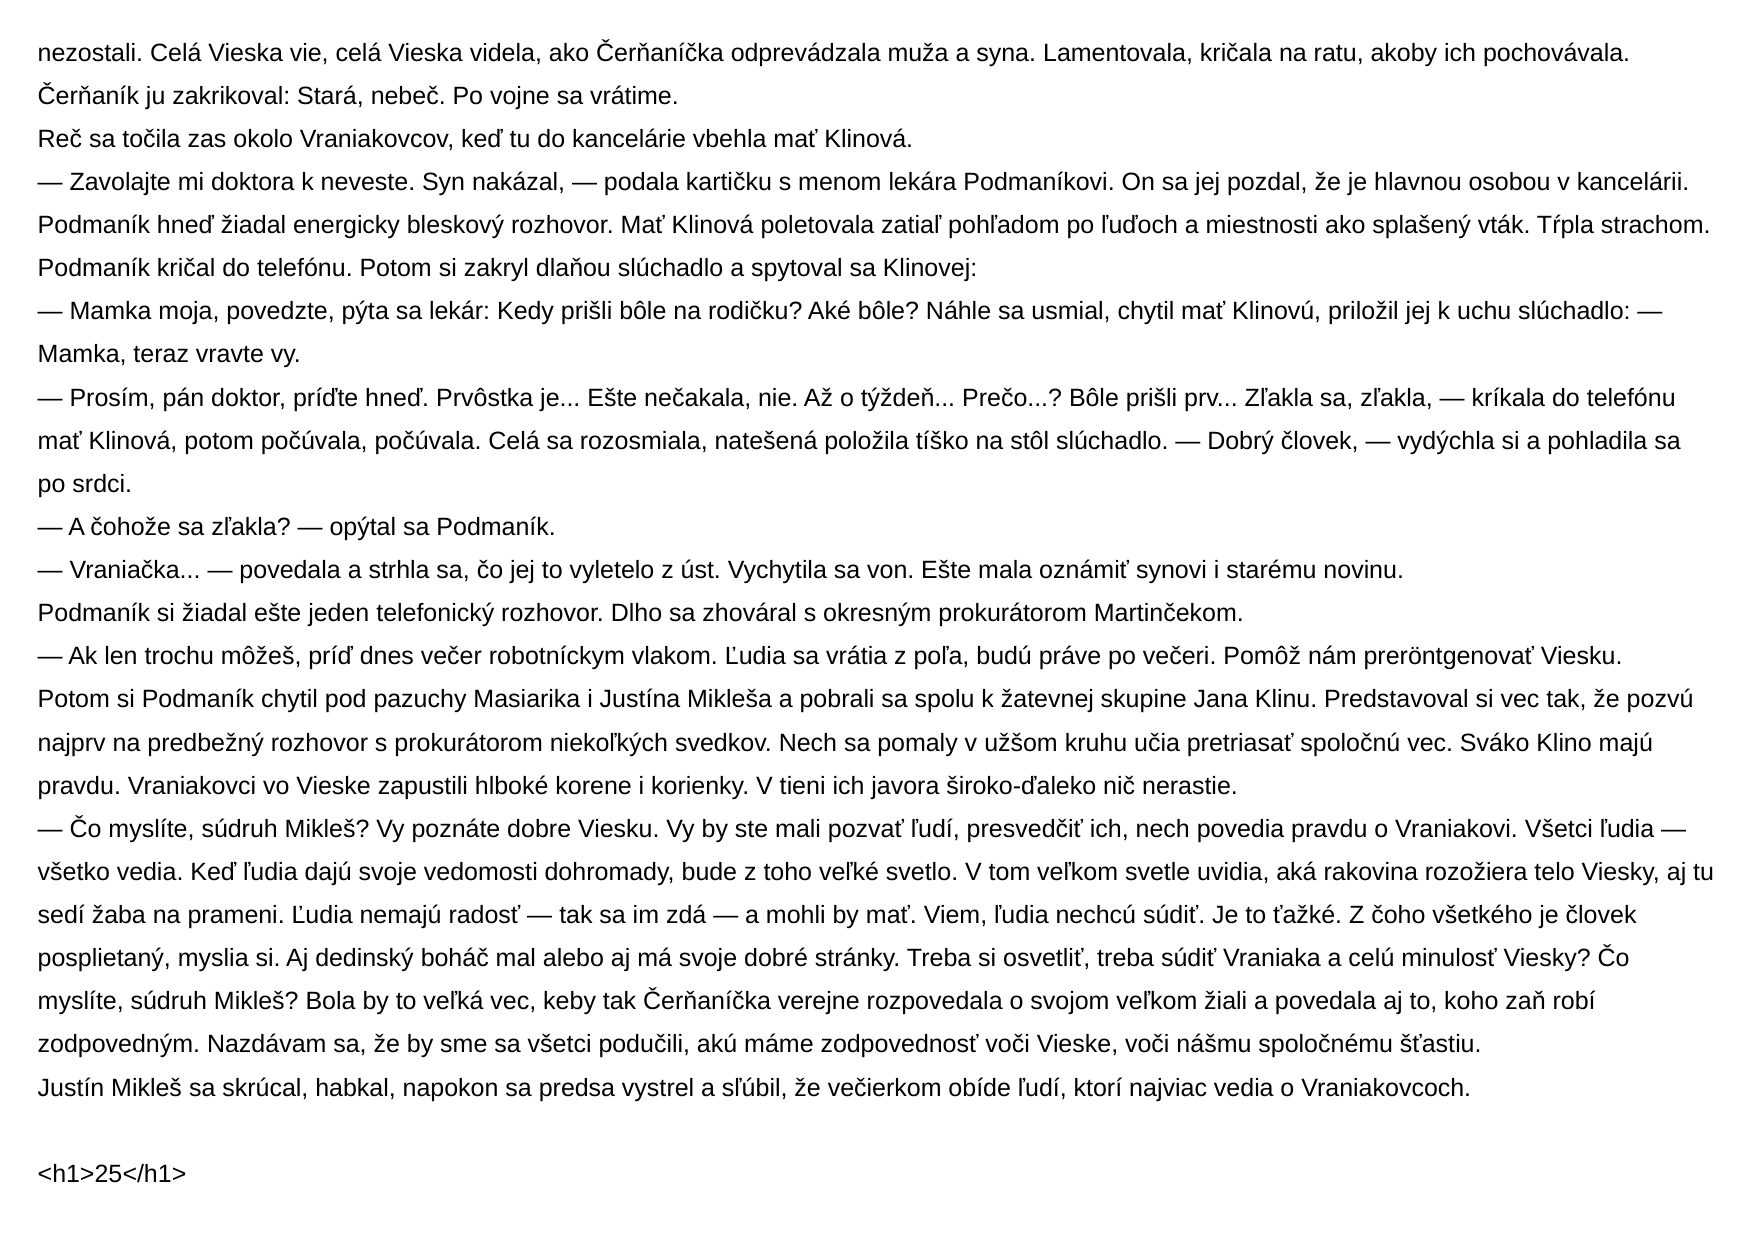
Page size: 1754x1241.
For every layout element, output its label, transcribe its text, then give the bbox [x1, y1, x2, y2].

text Podmaník si žiadal ešte jeden telefonický rozhovor. Dlho sa zhováral s okresným prokurátorom Martinčekom. [37, 598, 1716, 627]
text Potom si Podmaník chytil pod pazuchy Masiarika i Justína Mikleša a pobrali sa spolu k žatevnej skupine Jana Klinu. Predstavoval si vec tak, že pozvú najprv na predbežný rozhovor s prokurátorom niekoľkých svedkov. Nech sa pomaly v užšom kruhu učia pretriasať spoločnú vec. Sváko Klino majú pravdu. Vraniakovci vo Vieske zapustili hlboké korene i korienky. V tieni ich javora široko-ďaleko nič nerastie. [37, 684, 1716, 799]
text Podmaník hneď žiadal energicky bleskový rozhovor. Mať Klinová poletovala zatiaľ pohľadom po ľuďoch a miestnosti ako splašený vták. Tŕpla strachom. [37, 210, 1716, 239]
text — Ak len trochu môžeš, príď dnes večer robotníckym vlakom. Ľudia sa vrátia z poľa, budú práve po večeri. Pomôž nám preröntgenovať Viesku. [37, 641, 1716, 670]
text <h1>25</h1> [37, 1159, 1716, 1187]
text — Vraniačka... — povedala a strhla sa, čo jej to vyletelo z úst. Vychytila sa von. Ešte mala oznámiť synovi i starému novinu. [37, 555, 1716, 584]
text nezostali. Celá Vieska vie, celá Vieska videla, ako Čerňaníčka odprevádzala muža a syna. Lamentovala, kričala na ratu, akoby ich pochovávala. Čerňaník ju zakrikoval: Stará, nebeč. Po vojne sa vrátime. [37, 37, 1716, 109]
text — Zavolajte mi doktora k neveste. Syn nakázal, — podala kartičku s menom lekára Podmaníkovi. On sa jej pozdal, že je hlavnou osobou v kancelárii. [37, 167, 1716, 196]
text — Čo myslíte, súdruh Mikleš? Vy poznáte dobre Viesku. Vy by ste mali pozvať ľudí, presvedčiť ich, nech povedia pravdu o Vraniakovi. Všetci ľudia — všetko vedia. Keď ľudia dajú svoje vedomosti dohromady, bude z toho veľké svetlo. V tom veľkom svetle uvidia, aká rakovina rozožiera telo Viesky, aj tu sedí žaba na prameni. Ľudia nemajú radosť — tak sa im zdá — a mohli by mať. Viem, ľudia nechcú súdiť. Je to ťažké. Z čoho všetkého je človek posplietaný, myslia si. Aj dedinský boháč mal alebo aj má svoje dobré stránky. Treba si osvetliť, treba súdiť Vraniaka a celú minulosť Viesky? Čo myslíte, súdruh Mikleš? Bola by to veľká vec, keby tak Čerňaníčka verejne rozpovedala o svojom veľkom žiali a povedala aj to, koho zaň robí zodpovedným. Nazdávam sa, že by sme sa všetci podučili, akú máme zodpovednosť voči Vieske, voči nášmu spoločnému šťastiu. [37, 814, 1716, 1058]
text — Mamka moja, povedzte, pýta sa lekár: Kedy prišli bôle na rodičku? Aké bôle? Náhle sa usmial, chytil mať Klinovú, priložil jej k uchu slúchadlo: — Mamka, teraz vravte vy. [37, 296, 1716, 368]
text Justín Mikleš sa skrúcal, habkal, napokon sa predsa vystrel a sľúbil, že večierkom obíde ľudí, ktorí najviac vedia o Vraniakovcoch. [37, 1072, 1716, 1101]
text — Prosím, pán doktor, príďte hneď. Prvôstka je... Ešte nečakala, nie. Až o týždeň... Prečo...? Bôle prišli prv... Zľakla sa, zľakla, — kríkala do telefónu mať Klinová, potom počúvala, počúvala. Celá sa rozosmiala, natešená položila tíško na stôl slúchadlo. — Dobrý človek, — vydýchla si a pohladila sa po srdci. [37, 382, 1716, 497]
text — A čohože sa zľakla? — opýtal sa Podmaník. [37, 512, 1716, 541]
text Reč sa točila zas okolo Vraniakovcov, keď tu do kancelárie vbehla mať Klinová. [37, 124, 1716, 152]
text Podmaník kričal do telefónu. Potom si zakryl dlaňou slúchadlo a spytoval sa Klinovej: [37, 253, 1716, 282]
